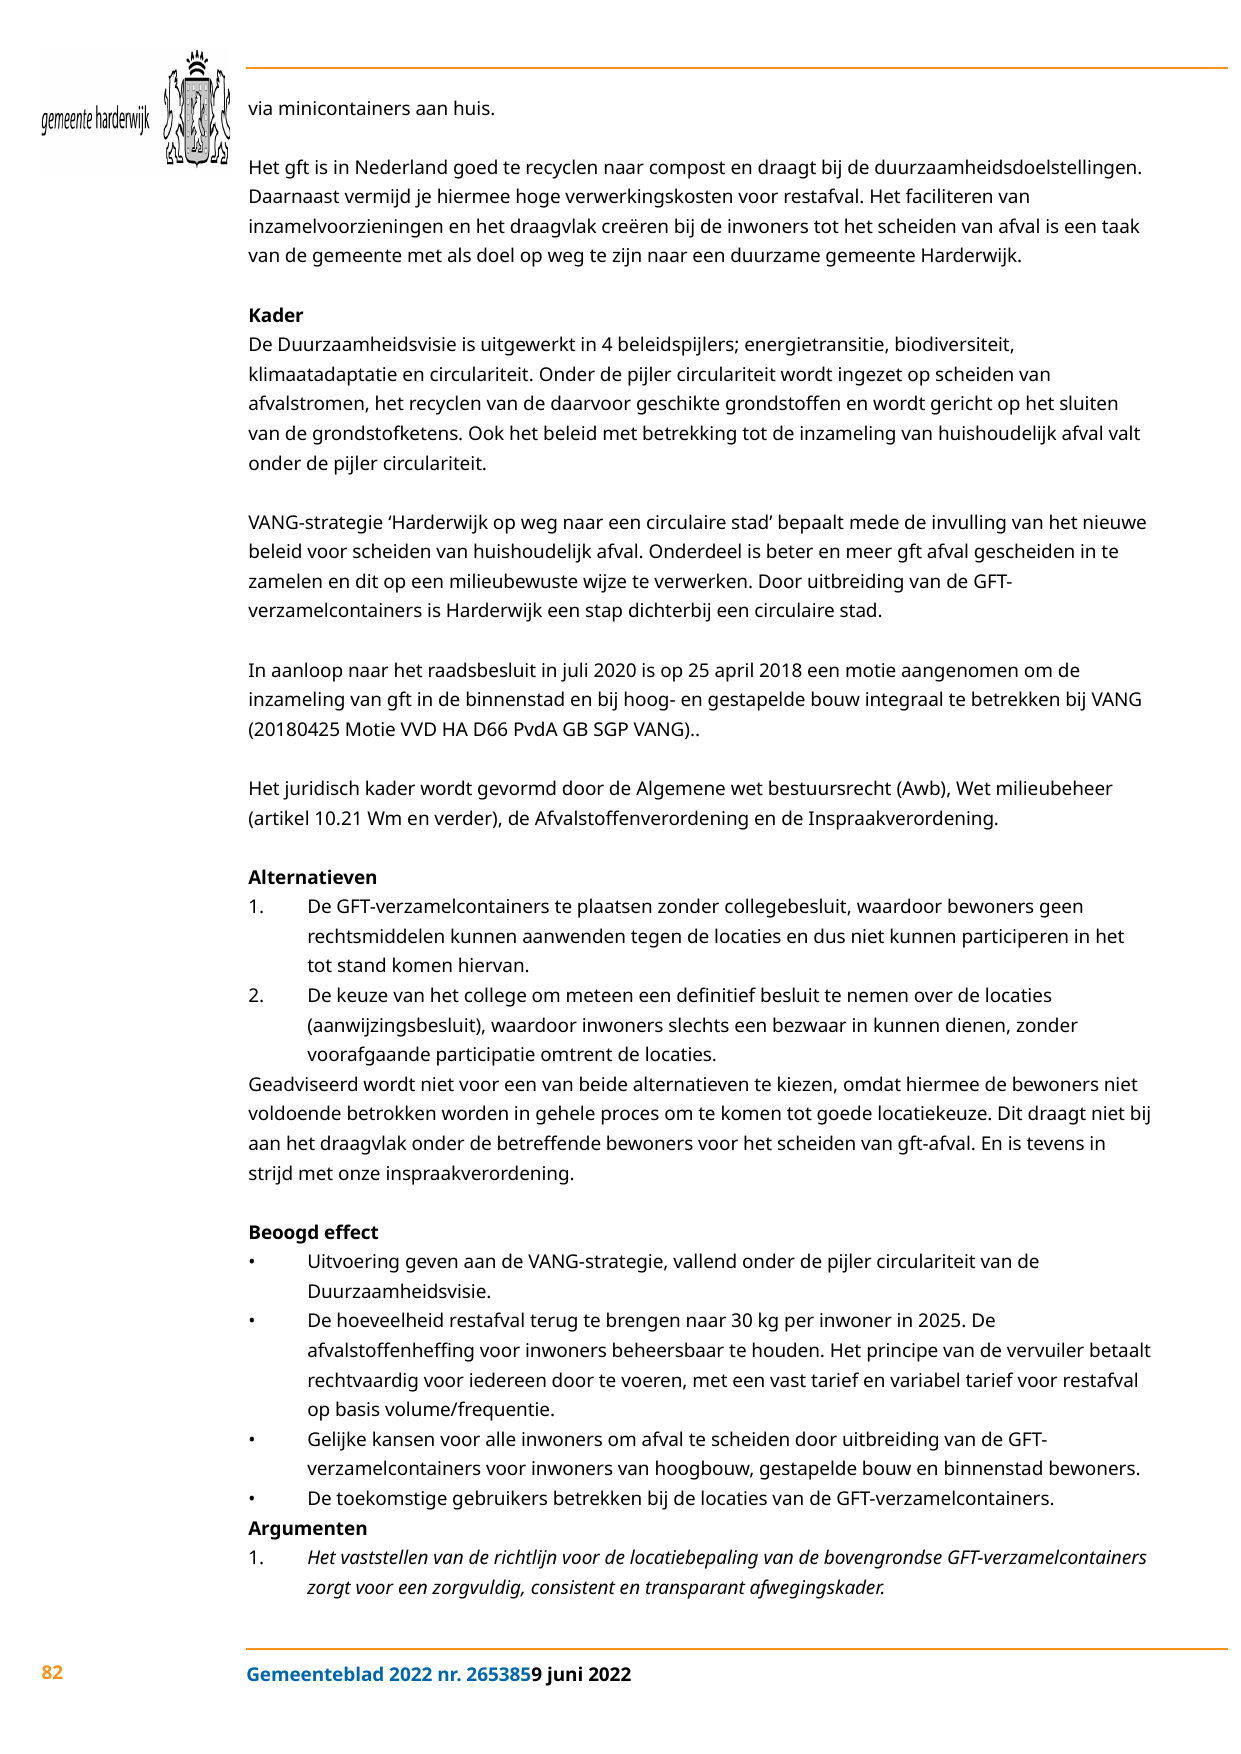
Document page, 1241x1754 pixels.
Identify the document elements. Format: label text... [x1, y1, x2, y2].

text De Duurzaamheidsvisie is uitgewerkt in 4 beleidspijlers; energietransitie, biodiversiteit, klimaatadaptatie en circulariteit. Onder de pijler circulariteit wordt ingezet op scheiden van afvalstromen, het recyclen van de daarvoor geschikte grondstoffen en wordt gericht op het sluiten van de grondstofketens. Ook het beleid met betrekking tot de inzameling van huishoudelijk afval valt onder de pijler circulariteit. [248, 331, 1152, 476]
text Beoogd effect [248, 1219, 1152, 1245]
text Argumenten [248, 1515, 1152, 1541]
list De GFT-verzamelcontainers te plaatsen zonder collegebesluit, waardoor bewoners geen rechtsmiddelen kunnen aanwenden tegen de locaties en dus niet kunnen participeren in het tot stand komen hiervan. [248, 893, 1152, 978]
text Het juridisch kader wordt gevormd door de Algemene wet bestuursrecht (Awb), Wet milieubeheer (artikel 10.21 Wm en verder), de Afvalstoffenverordening en de Inspraakverordening. [248, 775, 1152, 831]
text Geadviseerd wordt niet voor een van beide alternatieven te kiezen, omdat hiermee de bewoners niet voldoende betrokken worden in gehele proces om te komen tot goede locatiekeuze. Dit draagt niet bij aan het draagvlak onder de betreffende bewoners voor het scheiden van gft-afval. En is tevens in strijd met onze inspraakverordening. [248, 1071, 1152, 1186]
text Kader [248, 302, 1152, 328]
text In aanloop naar het raadsbesluit in juli 2020 is op 25 april 2018 een motie aangenomen om de inzameling van gft in de binnenstad en bij hoog- en gestapelde bouw integraal te betrekken bij VANG (20180425 Motie VVD HA D66 PvdA GB SGP VANG).. [248, 657, 1152, 742]
list Het vaststellen van de richtlijn voor de locatiebepaling van de bovengrondse GFT-verzamelcontainers zorgt voor een zorgvuldig, consistent en transparant afwegingskader. [248, 1544, 1152, 1600]
text VANG-strategie ‘Harderwijk op weg naar een circulaire stad’ bepaalt mede de invulling van het nieuwe beleid voor scheiden van huishoudelijk afval. Onderdeel is beter en meer gft afval gescheiden in te zamelen en dit op een milieubewuste wijze te verwerken. Door uitbreiding van de GFT-verzamelcontainers is Harderwijk een stap dichterbij een circulaire stad. [248, 509, 1152, 623]
list Gelijke kansen voor alle inwoners om afval te scheiden door uitbreiding van de GFT-verzamelcontainers voor inwoners van hoogbouw, gestapelde bouw en binnenstad bewoners. [248, 1426, 1152, 1481]
list De keuze van het college om meteen een definitief besluit te nemen over de locaties (aanwijzingsbesluit), waardoor inwoners slechts een bezwaar in kunnen dienen, zonder voorafgaande participatie omtrent de locaties. [248, 982, 1152, 1067]
list De toekomstige gebruikers betrekken bij de locaties van de GFT-verzamelcontainers. [248, 1485, 1152, 1511]
text Alternatieven [248, 864, 1152, 890]
picture [41, 47, 231, 172]
text via minicontainers aan huis. [248, 95, 1152, 121]
list Uitvoering geven aan de VANG-strategie, vallend onder de pijler circulariteit van de Duurzaamheidsvisie. [248, 1248, 1152, 1304]
text Het gft is in Nederland goed te recyclen naar compost en draagt bij de duurzaamheidsdoelstellingen. Daarnaast vermijd je hiermee hoge verwerkingskosten voor restafval. Het faciliteren van inzamelvoorzieningen en het draagvlak creëren bij de inwoners tot het scheiden van afval is een taak van de gemeente met als doel op weg te zijn naar een duurzame gemeente Harderwijk. [248, 154, 1152, 268]
list De hoeveelheid restafval terug te brengen naar 30 kg per inwoner in 2025. De afvalstoffenheffing voor inwoners beheersbaar te houden. Het principe van de vervuiler betaalt rechtvaardig voor iedereen door te voeren, met een vast tarief en variabel tarief voor restafval op basis volume/frequentie. [248, 1308, 1152, 1422]
